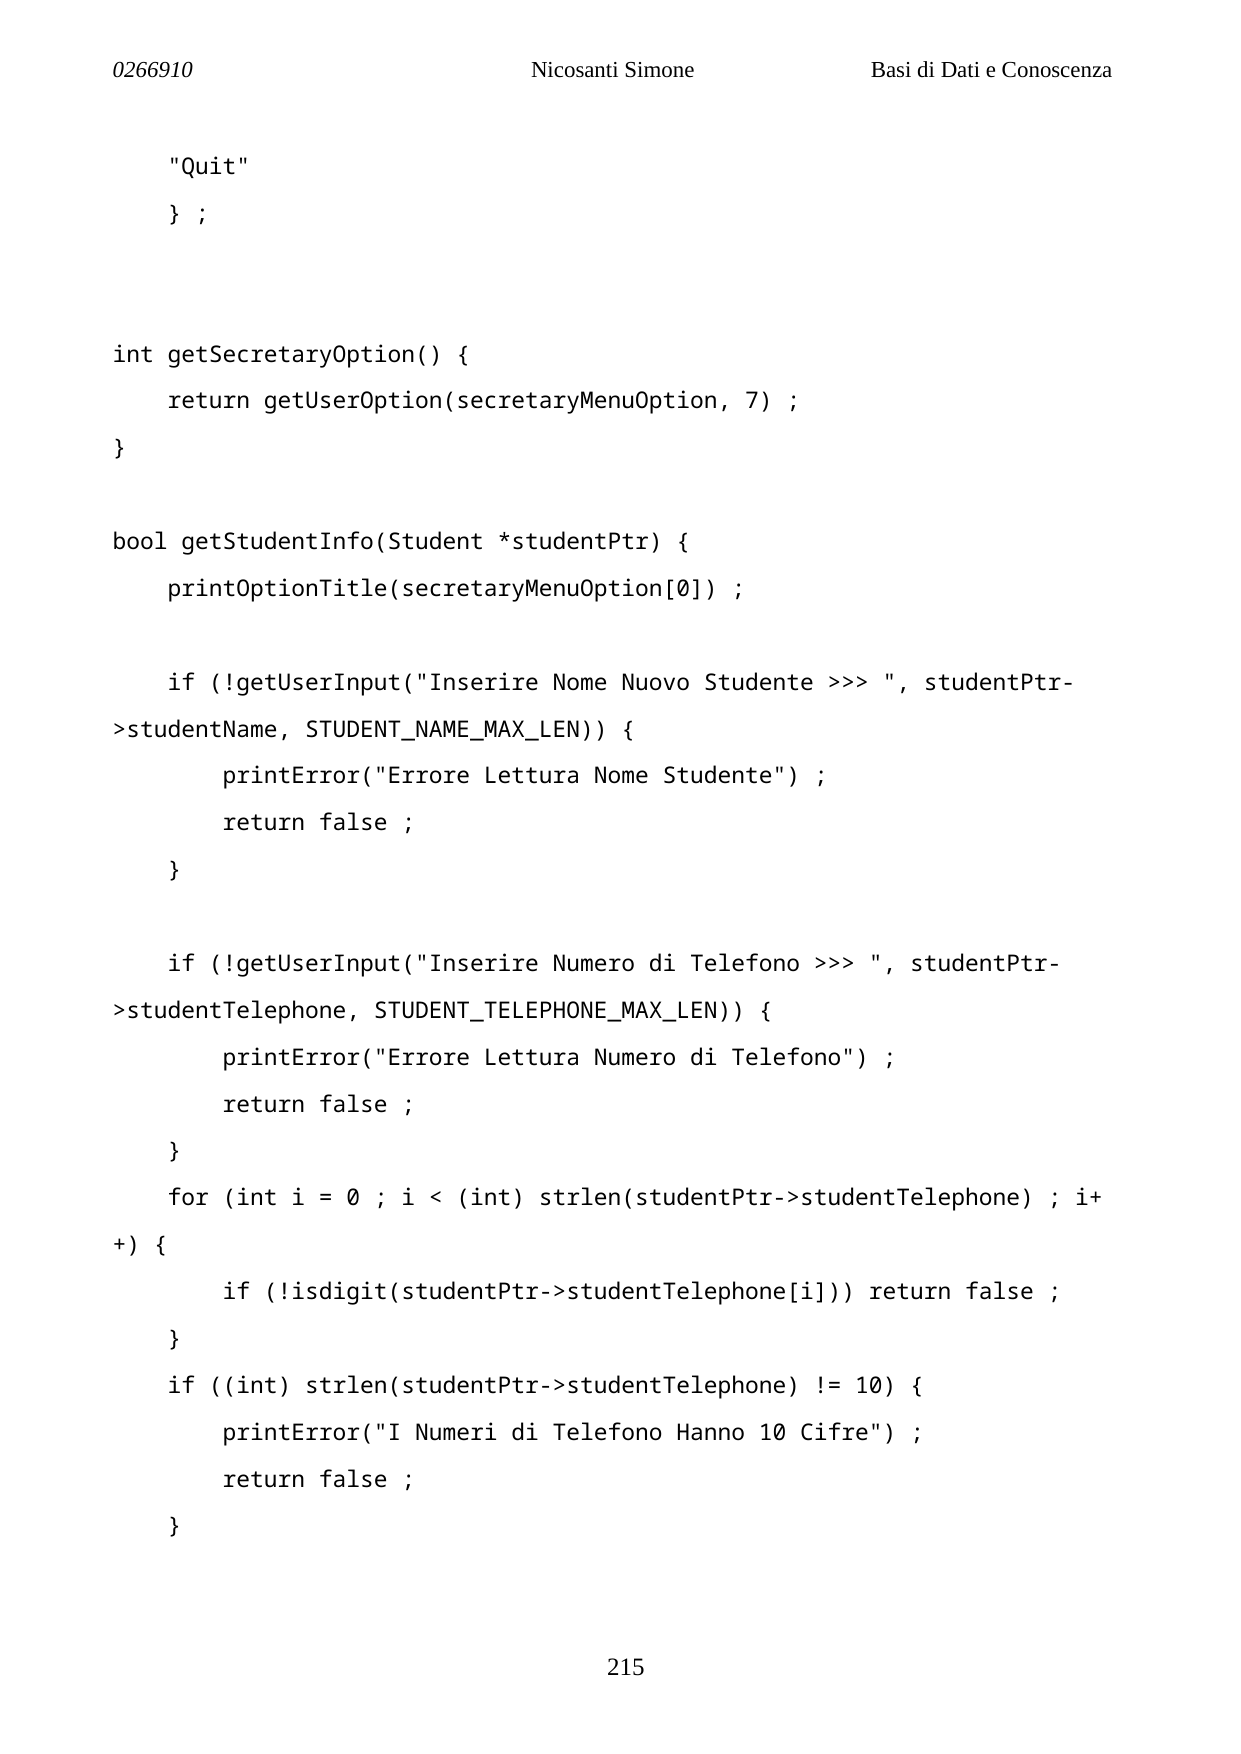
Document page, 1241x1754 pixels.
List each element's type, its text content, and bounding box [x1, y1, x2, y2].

text } ; [112, 197, 1128, 228]
text return false ; [112, 1462, 1128, 1494]
text return getUserOption(secretaryMenuOption, 7) ; [112, 384, 1128, 416]
text if ((int) strlen(studentPtr->studentTelephone) != 10) { [112, 1369, 1128, 1400]
text "Quit" [112, 150, 1128, 181]
text if (!isdigit(studentPtr->studentTelephone[i])) return false ; [112, 1275, 1128, 1306]
text } [112, 1322, 1128, 1353]
text } [112, 1134, 1128, 1166]
text } [112, 1509, 1128, 1541]
text printError("Errore Lettura Nome Studente") ; [112, 759, 1128, 791]
text } [112, 853, 1128, 884]
text if (!getUserInput("Inserire Numero di Telefono >>> ", studentPtr->studentTelephone, STUDENT_TELEPHONE_MAX_LEN)) { [112, 947, 1128, 1025]
text bool getStudentInfo(Student *studentPtr) { [112, 525, 1128, 556]
text int getSecretaryOption() { [112, 337, 1128, 369]
text for (int i = 0 ; i < (int) strlen(studentPtr->studentTelephone) ; i++) { [112, 1181, 1128, 1259]
text printError("I Numeri di Telefono Hanno 10 Cifre") ; [112, 1416, 1128, 1447]
text if (!getUserInput("Inserire Nome Nuovo Studente >>> ", studentPtr->studentName, STUDENT_NAME_MAX_LEN)) { [112, 666, 1128, 744]
text printError("Errore Lettura Numero di Telefono") ; [112, 1041, 1128, 1072]
text return false ; [112, 1087, 1128, 1119]
text printOptionTitle(secretaryMenuOption[0]) ; [112, 572, 1128, 603]
text } [112, 431, 1128, 462]
text return false ; [112, 806, 1128, 837]
